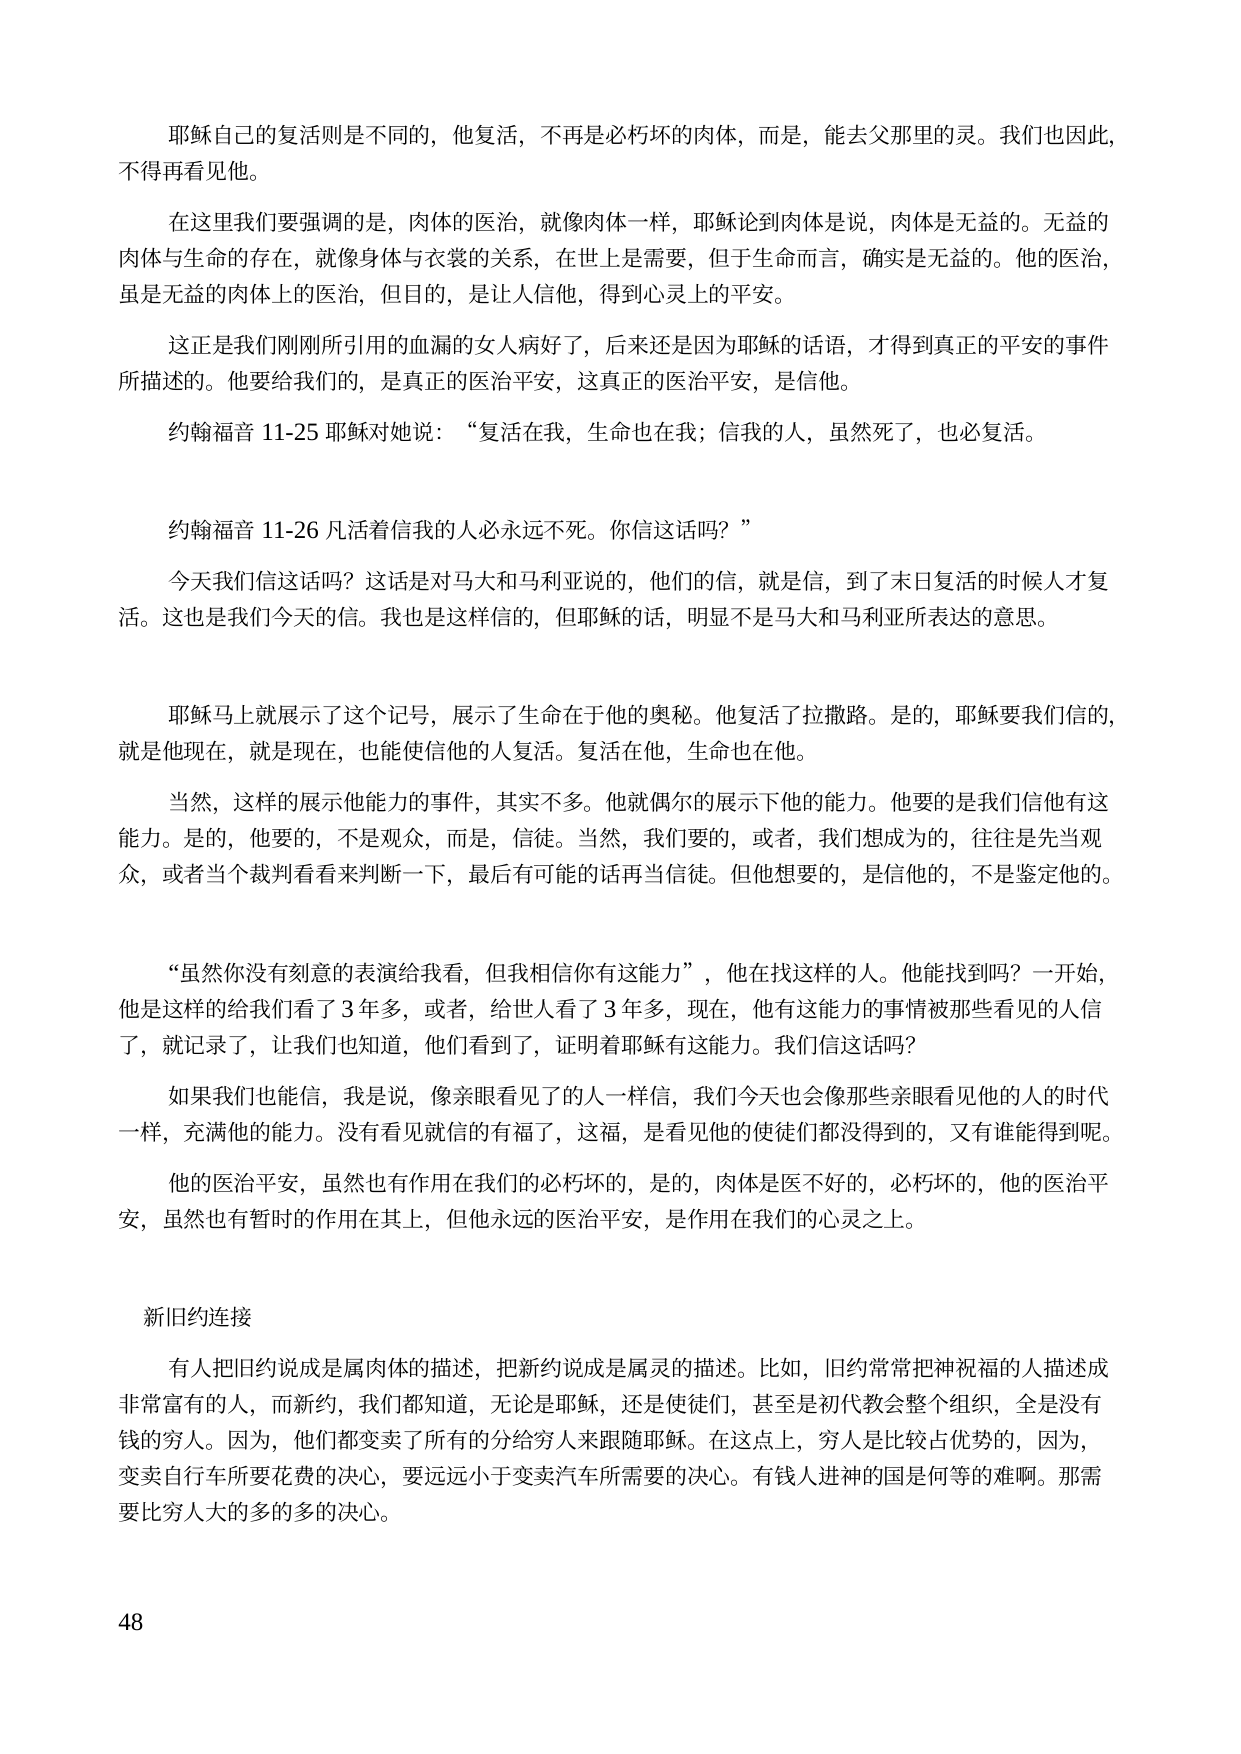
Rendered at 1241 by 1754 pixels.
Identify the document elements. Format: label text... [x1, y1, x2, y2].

text “虽然你没有刻意的表演给我看，但我相信你有这能力”，他在找这样的人。他能找到吗？一开始，他是这样的给我们看了3年多，或者，给世人看了3年多，现在，他有这能力的事情被那些看见的人信了，就记录了，让我们也知道，他们看到了，证明着耶稣有这能力。我们信这话吗？ [118, 956, 1122, 1060]
text 这正是我们刚刚所引用的血漏的女人病好了，后来还是因为耶稣的话语，才得到真正的平安的事件所描述的。他要给我们的，是真正的医治平安，这真正的医治平安，是信他。 [118, 328, 1122, 396]
text 他的医治平安，虽然也有作用在我们的必朽坏的，是的，肉体是医不好的，必朽坏的，他的医治平安，虽然也有暂时的作用在其上，但他永远的医治平安，是作用在我们的心灵之上。 [118, 1166, 1122, 1233]
text 如果我们也能信，我是说，像亲眼看见了的人一样信，我们今天也会像那些亲眼看见他的人的时代一样，充满他的能力。没有看见就信的有福了，这福，是看见他的使徒们都没得到的，又有谁能得到呢。 [118, 1079, 1122, 1147]
text 有人把旧约说成是属肉体的描述，把新约说成是属灵的描述。比如，旧约常常把神祝福的人描述成非常富有的人，而新约，我们都知道，无论是耶稣，还是使徒们，甚至是初代教会整个组织，全是没有钱的穷人。因为，他们都变卖了所有的分给穷人来跟随耶稣。在这点上，穷人是比较占优势的，因为，变卖自行车所要花费的决心，要远远小于变卖汽车所需要的决心。有钱人进神的国是何等的难啊。那需要比穷人大的多的多的决心。 [118, 1351, 1122, 1527]
text 约翰福音 11-26 凡活着信我的人必永远不死。你信这话吗？” [118, 513, 1122, 545]
text 新旧约连接 [118, 1300, 1122, 1332]
text 耶稣马上就展示了这个记号，展示了生命在于他的奥秘。他复活了拉撒路。是的，耶稣要我们信的，就是他现在，就是现在，也能使信他的人复活。复活在他，生命也在他。 [118, 698, 1122, 766]
text 在这里我们要强调的是，肉体的医治，就像肉体一样，耶稣论到肉体是说，肉体是无益的。无益的肉体与生命的存在，就像身体与衣裳的关系，在世上是需要，但于生命而言，确实是无益的。他的医治，虽是无益的肉体上的医治，但目的，是让人信他，得到心灵上的平安。 [118, 205, 1122, 309]
text 今天我们信这话吗？这话是对马大和马利亚说的，他们的信，就是信，到了末日复活的时候人才复活。这也是我们今天的信。我也是这样信的，但耶稣的话，明显不是马大和马利亚所表达的意思。 [118, 564, 1122, 632]
text 耶稣自己的复活则是不同的，他复活，不再是必朽坏的肉体，而是，能去父那里的灵。我们也因此，不得再看见他。 [118, 118, 1122, 186]
text 当然，这样的展示他能力的事件，其实不多。他就偶尔的展示下他的能力。他要的是我们信他有这能力。是的，他要的，不是观众，而是，信徒。当然，我们要的，或者，我们想成为的，往往是先当观众，或者当个裁判看看来判断一下，最后有可能的话再当信徒。但他想要的，是信他的，不是鉴定他的。 [118, 785, 1122, 889]
text 约翰福音 11-25 耶稣对她说：“复活在我，生命也在我；信我的人，虽然死了，也必复活。 [118, 415, 1122, 446]
